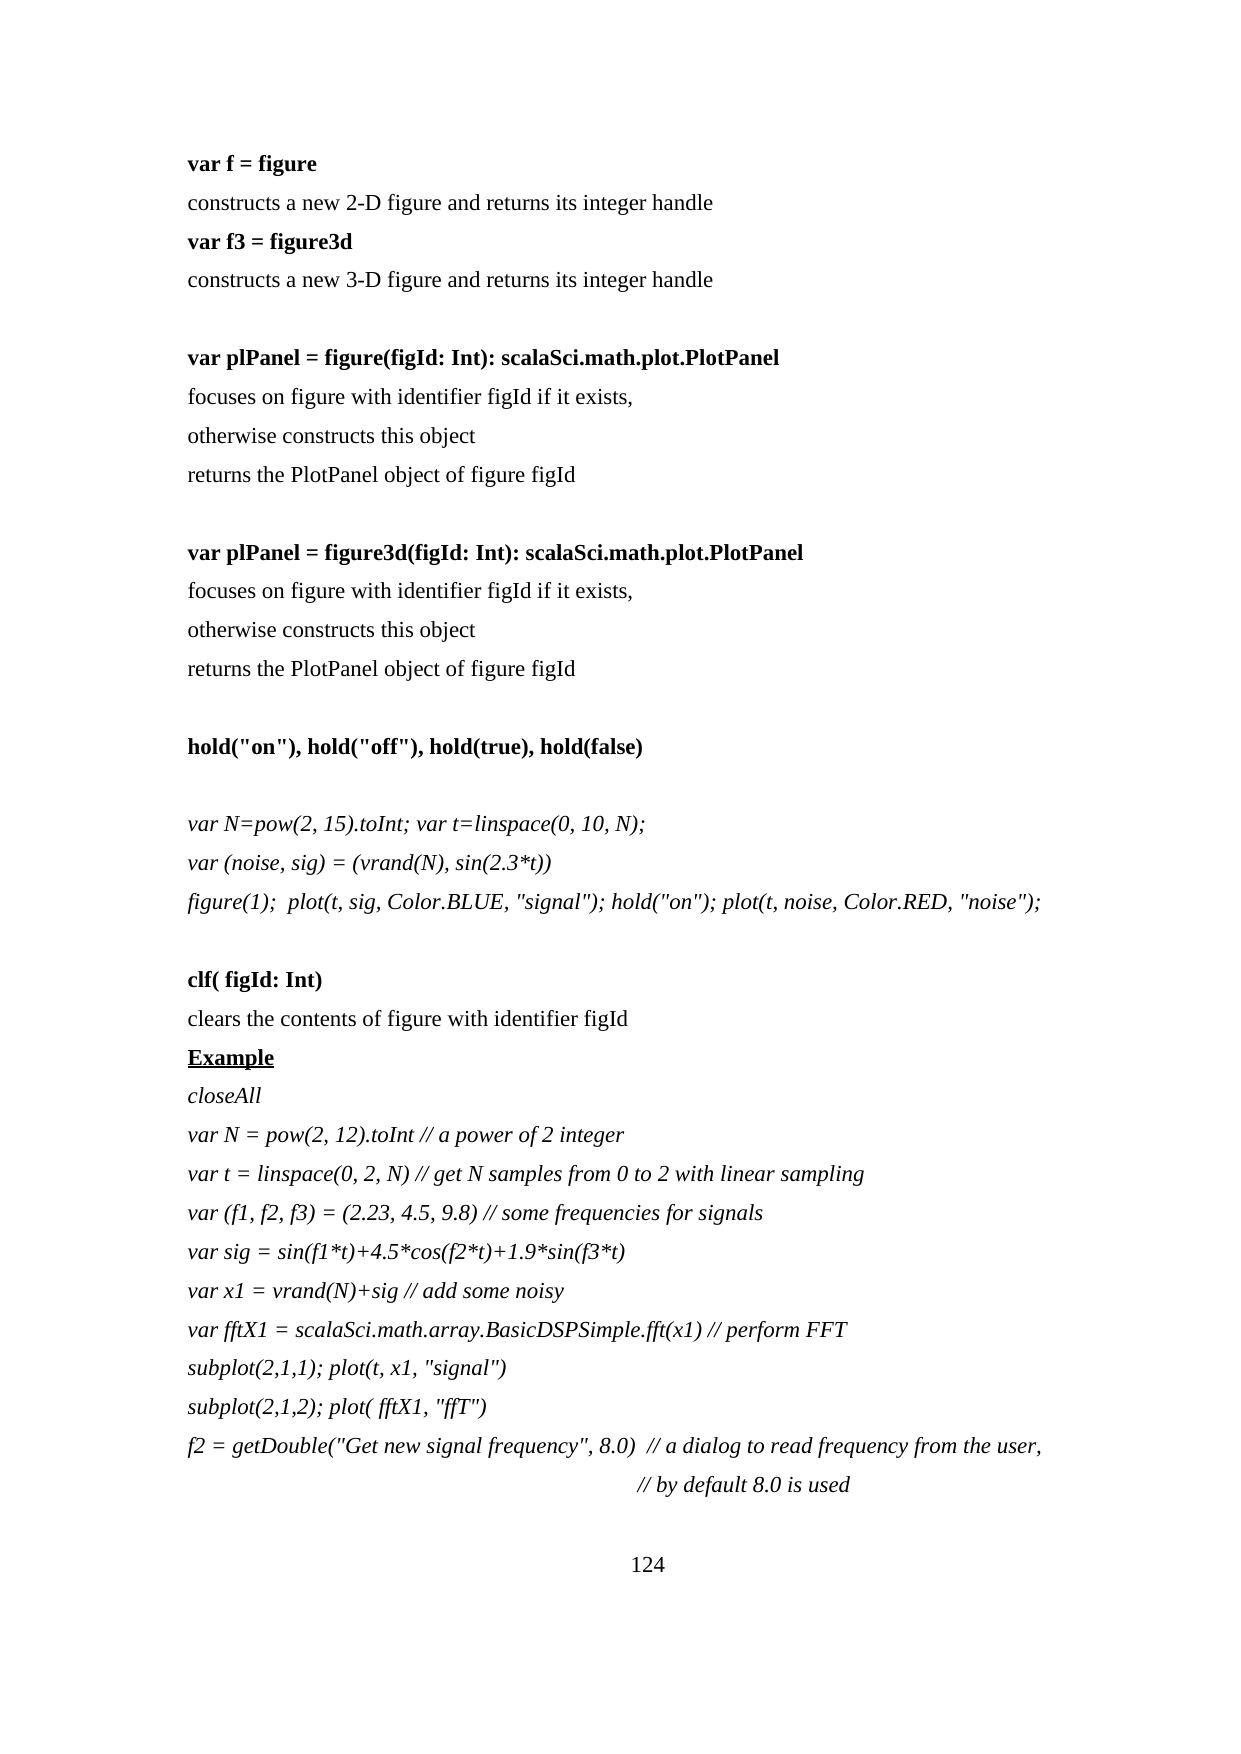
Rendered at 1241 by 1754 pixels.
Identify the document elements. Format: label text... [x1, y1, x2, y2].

text var fftX1 = scalaSci.math.array.BasicDSPSimple.fft(x1) // perform FFT [187, 1316, 1108, 1342]
text var N=pow(2, 15).toInt; var t=linspace(0, 10, N); [187, 811, 1108, 837]
text focuses on figure with identifier figId if it exists, [187, 383, 1108, 409]
text var (noise, sig) = (vrand(N), sin(2.3*t)) [187, 849, 1108, 876]
text // by default 8.0 is used [187, 1471, 1108, 1497]
text f2 = getDouble("Get new signal frequency", 8.0) // a dialog to read frequency from the user, [187, 1432, 1108, 1458]
text subplot(2,1,2); plot( fftX1, "ffT") [187, 1393, 1108, 1420]
text var sig = sin(f1*t)+4.5*cos(f2*t)+1.9*sin(f3*t) [187, 1238, 1108, 1264]
text clf( figId: Int) [187, 966, 1108, 992]
text otherwise constructs this object [187, 422, 1108, 448]
text var x1 = vrand(N)+sig // add some noisy [187, 1277, 1108, 1303]
text constructs a new 3-D figure and returns its integer handle [187, 267, 1108, 293]
text constructs a new 2-D figure and returns its integer handle [187, 189, 1108, 215]
text hold("on"), hold("off"), hold(true), hold(false) [187, 733, 1108, 759]
text Example [187, 1044, 1108, 1070]
text clears the contents of figure with identifier figId [187, 1005, 1108, 1031]
text focuses on figure with identifier figId if it exists, [187, 577, 1108, 604]
text var f = figure [187, 150, 1108, 176]
text returns the PlotPanel object of figure figId [187, 655, 1108, 681]
text figure(1); plot(t, sig, Color.BLUE, "signal"); hold("on"); plot(t, noise, Color.RED, "noise"); [187, 888, 1108, 914]
text otherwise constructs this object [187, 616, 1108, 643]
text var f3 = figure3d [187, 228, 1108, 254]
text var N = pow(2, 12).toInt // a power of 2 integer [187, 1121, 1108, 1148]
text subplot(2,1,1); plot(t, x1, "signal") [187, 1354, 1108, 1381]
text var plPanel = figure(figId: Int): scalaSci.math.plot.PlotPanel [187, 344, 1108, 371]
text var (f1, f2, f3) = (2.23, 4.5, 9.8) // some frequencies for signals [187, 1199, 1108, 1225]
text returns the PlotPanel object of figure figId [187, 461, 1108, 487]
text var plPanel = figure3d(figId: Int): scalaSci.math.plot.PlotPanel [187, 538, 1108, 565]
text closeAll [187, 1082, 1108, 1109]
text var t = linspace(0, 2, N) // get N samples from 0 to 2 with linear sampling [187, 1160, 1108, 1187]
